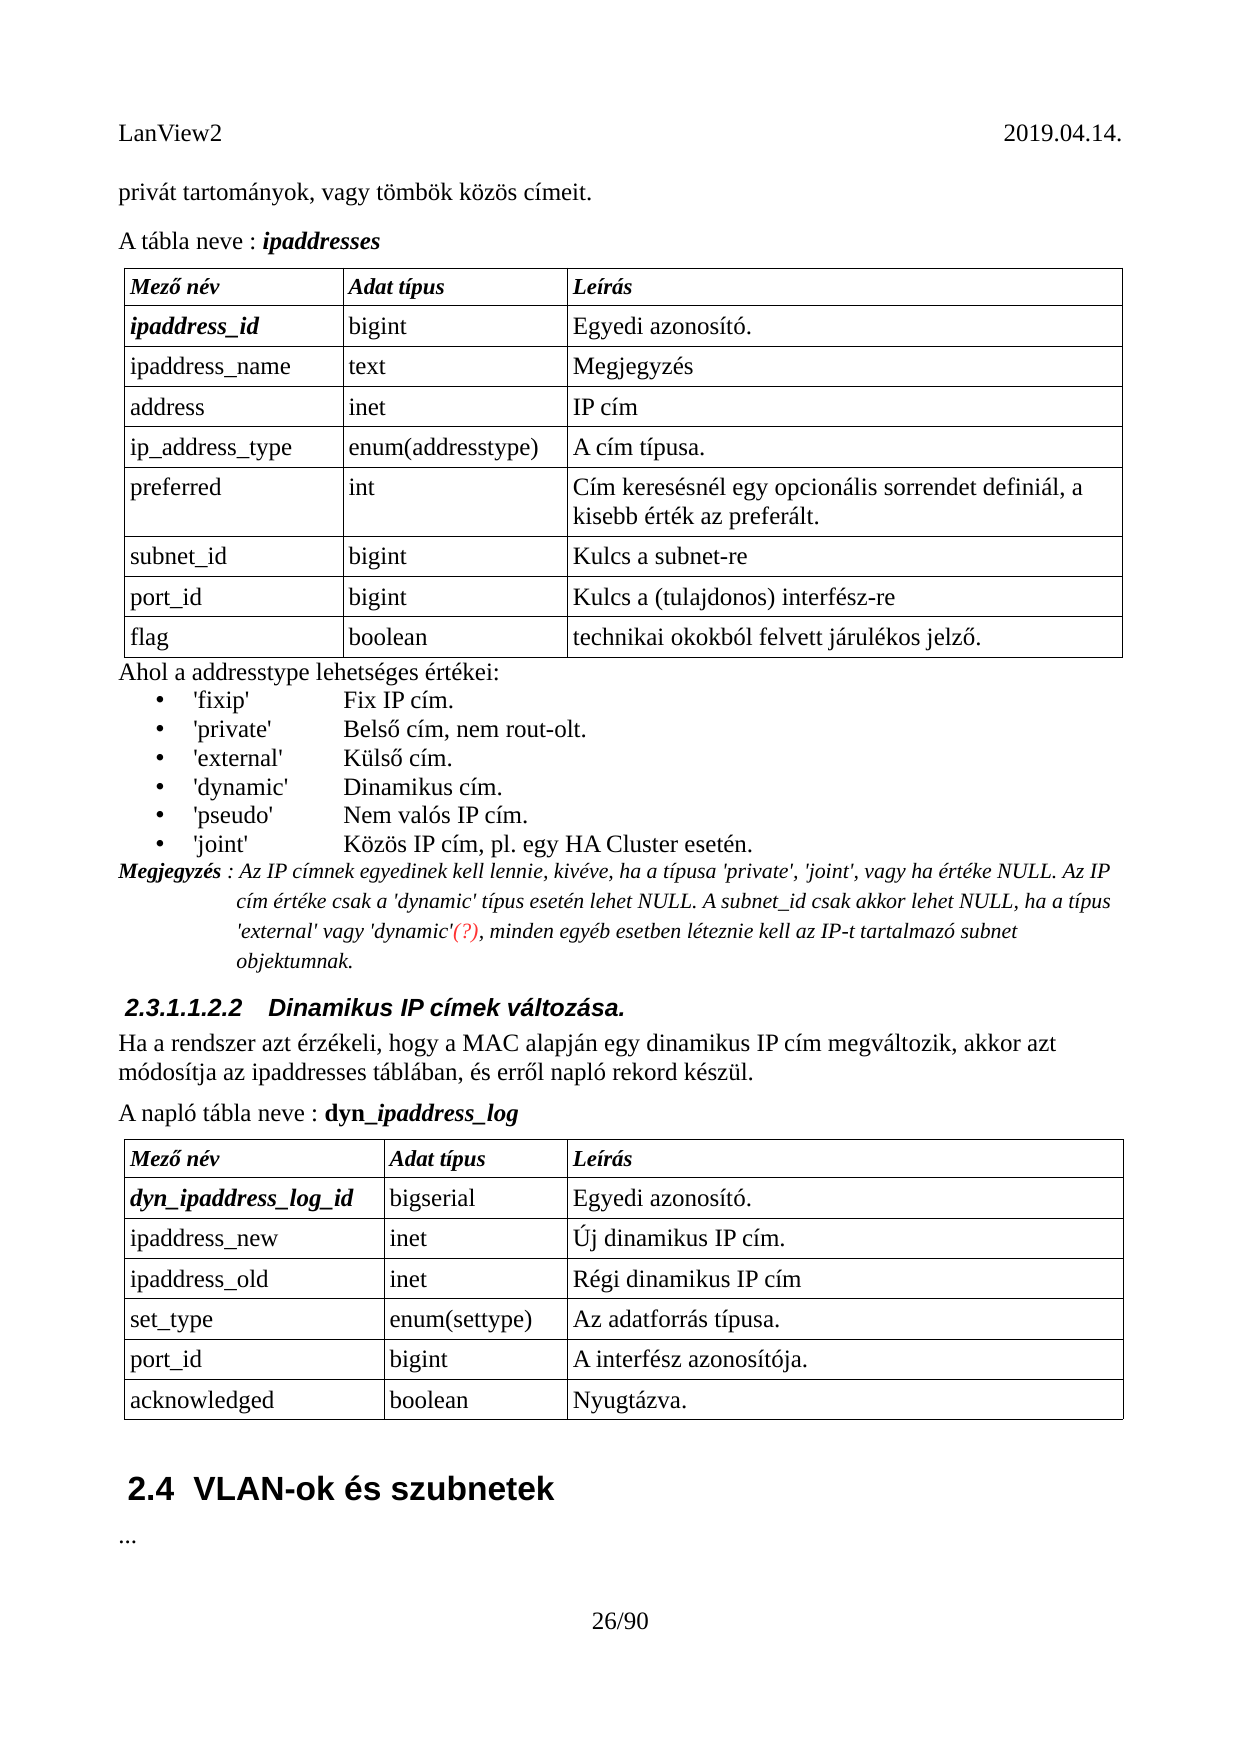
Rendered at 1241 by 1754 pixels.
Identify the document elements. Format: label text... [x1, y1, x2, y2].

table_cell text [344, 347, 567, 386]
text Ahol a addresstype lehetséges értékei: [118, 657, 1122, 685]
table_cell bigint [344, 306, 567, 346]
table_header Mező név [125, 269, 343, 305]
table_cell dyn_ipaddress_log_id [125, 1178, 384, 1218]
table_cell bigint [344, 577, 567, 616]
table_cell flag [125, 617, 343, 657]
table_header Leírás [568, 269, 1122, 305]
text Megjegyzés : Az IP címnek egyedinek kell lennie, kivéve, ha a típusa 'private', 'joint', vagy ha értéke NULL. Az IP cím értéke csak a 'dynamic' típus esetén lehet NULL. A subnet_id csak akkor lehet NULL, ha a típus 'external' vagy 'dynamic'(?), minden egyéb esetben léteznie kell az IP-t tartalmazó subnet objektumnak. [118, 858, 1122, 974]
table_header Adat típus [385, 1140, 567, 1177]
table_cell port_id [125, 577, 343, 616]
text A napló tábla neve : dyn_ipaddress_log [118, 1098, 1122, 1127]
table_cell inet [385, 1259, 567, 1298]
table_cell A cím típusa. [568, 427, 1122, 467]
table_cell bigint [344, 537, 567, 576]
table_cell inet [344, 387, 567, 426]
table_header Adat típus [344, 269, 567, 305]
table_cell Kulcs a subnet-re [568, 537, 1122, 576]
table_cell ipaddress_name [125, 347, 343, 386]
list 'external' Külső cím. [156, 743, 1122, 772]
list 'private' Belső cím, nem rout-olt. [156, 714, 1122, 743]
table_cell Az adatforrás típusa. [568, 1299, 1123, 1338]
list 'fixip' Fix IP cím. [156, 685, 1122, 714]
table_cell Megjegyzés [568, 347, 1122, 386]
table_cell enum(addresstype) [344, 427, 567, 467]
table_cell int [344, 468, 567, 536]
table_cell acknowledged [125, 1380, 384, 1419]
table_cell bigserial [385, 1178, 567, 1218]
table_cell ipaddress_old [125, 1259, 384, 1298]
table_cell set_type [125, 1299, 384, 1338]
table_cell preferred [125, 468, 343, 536]
table_cell inet [385, 1219, 567, 1258]
table_cell boolean [385, 1380, 567, 1419]
table_cell Nyugtázva. [568, 1380, 1123, 1419]
text Ha a rendszer azt érzékeli, hogy a MAC alapján egy dinamikus IP cím megváltozik, akkor azt módosítja az ipaddresses táblában, és erről napló rekord készül. [118, 1028, 1122, 1086]
list 'dynamic' Dinamikus cím. [156, 772, 1122, 800]
table_cell subnet_id [125, 537, 343, 576]
table_cell address [125, 387, 343, 426]
table_cell A interfész azonosítója. [568, 1340, 1123, 1379]
table_cell ip_address_type [125, 427, 343, 467]
subtitle Dinamikus IP címek változása. [118, 993, 1122, 1022]
table_cell Egyedi azonosító. [568, 306, 1122, 346]
table_cell port_id [125, 1340, 384, 1379]
table_cell Új dinamikus IP cím. [568, 1219, 1123, 1258]
subtitle VLAN-ok és szubnetek [118, 1469, 1122, 1507]
table_cell ipaddress_id [125, 306, 343, 346]
text privát tartományok, vagy tömbök közös címeit. [118, 177, 1122, 206]
table_cell Kulcs a (tulajdonos) interfész-re [568, 577, 1122, 616]
table_cell Régi dinamikus IP cím [568, 1259, 1123, 1298]
list 'pseudo' Nem valós IP cím. [156, 800, 1122, 829]
text A tábla neve : ipaddresses [118, 226, 1122, 255]
text ... [118, 1520, 1122, 1549]
table_cell Egyedi azonosító. [568, 1178, 1123, 1218]
list 'joint' Közös IP cím, pl. egy HA Cluster esetén. [156, 829, 1122, 858]
table_cell bigint [385, 1340, 567, 1379]
table_header Leírás [568, 1140, 1123, 1177]
table_cell Cím keresésnél egy opcionális sorrendet definiál, a kisebb érték az preferált. [568, 468, 1122, 536]
table_cell enum(settype) [385, 1299, 567, 1338]
table_cell boolean [344, 617, 567, 657]
table_header Mező név [125, 1140, 384, 1177]
table_cell ipaddress_new [125, 1219, 384, 1258]
table_cell technikai okokból felvett járulékos jelző. [568, 617, 1122, 657]
table_cell IP cím [568, 387, 1122, 426]
